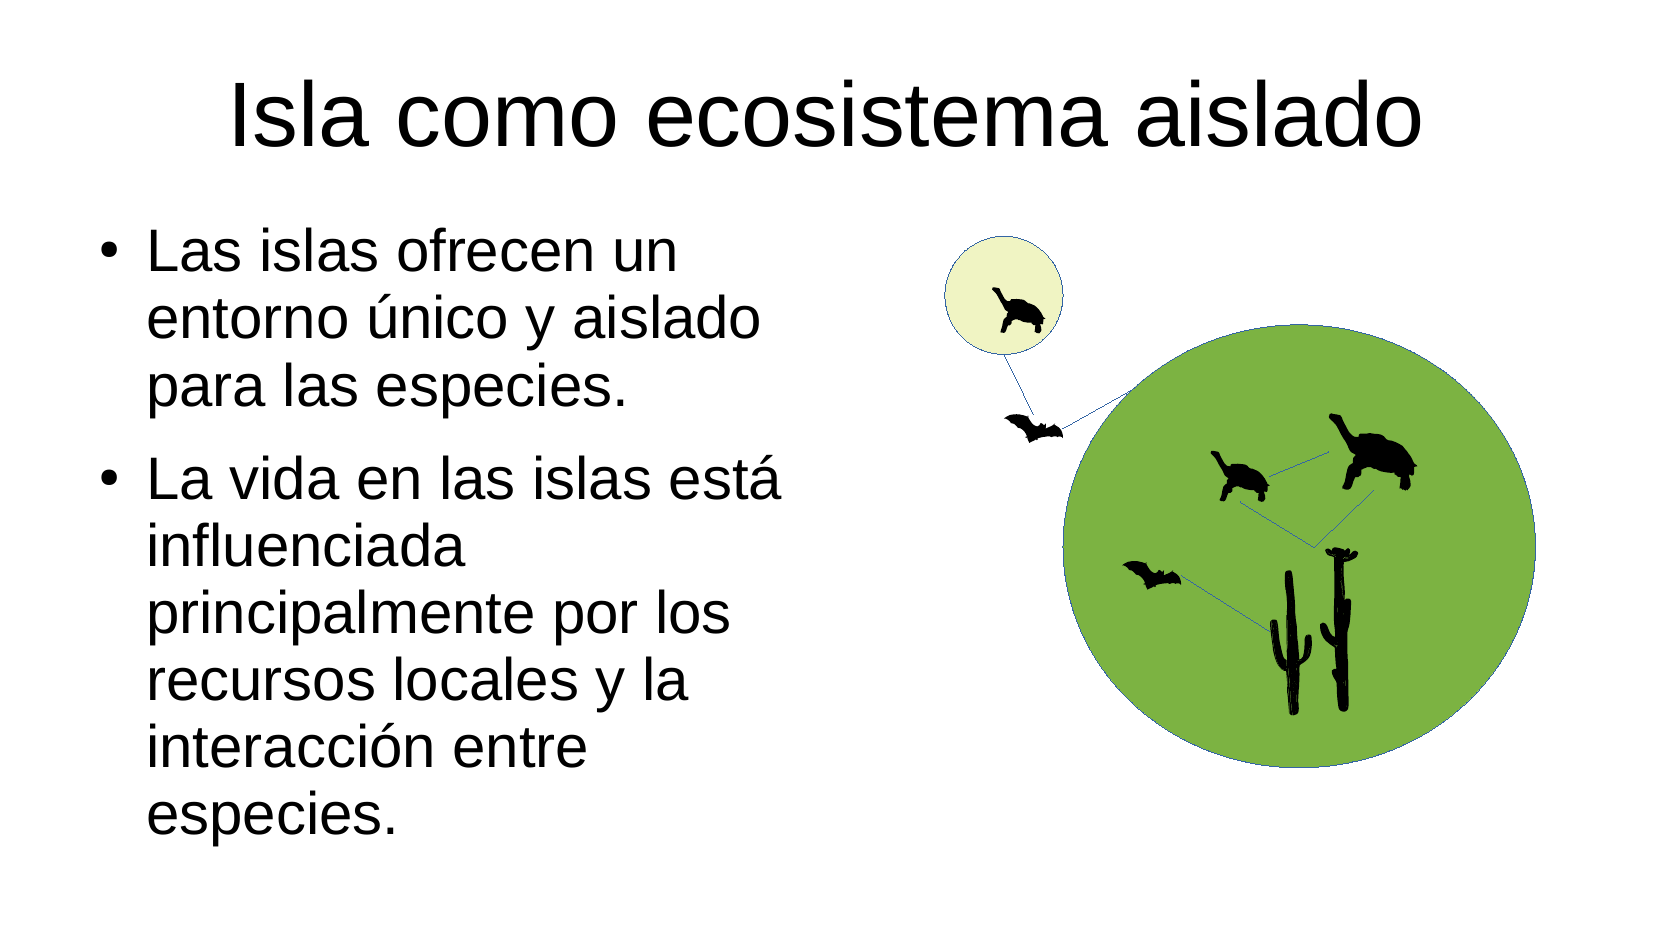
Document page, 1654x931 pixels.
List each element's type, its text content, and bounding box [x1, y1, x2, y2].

list Las islas ofrecen un entorno único y aislado para las especies. La vida en las islas está influenciada principalmente por los recursos locales y la interacción entre especies. [82, 217, 827, 857]
picture [1122, 561, 1182, 590]
picture [1269, 547, 1359, 716]
picture [1328, 413, 1418, 491]
picture [992, 287, 1046, 334]
text_box [1062, 324, 1536, 768]
picture [1210, 450, 1270, 502]
picture [1003, 414, 1063, 443]
text_box [944, 236, 1064, 355]
title Isla como ecosistema aislado [82, 37, 1571, 193]
